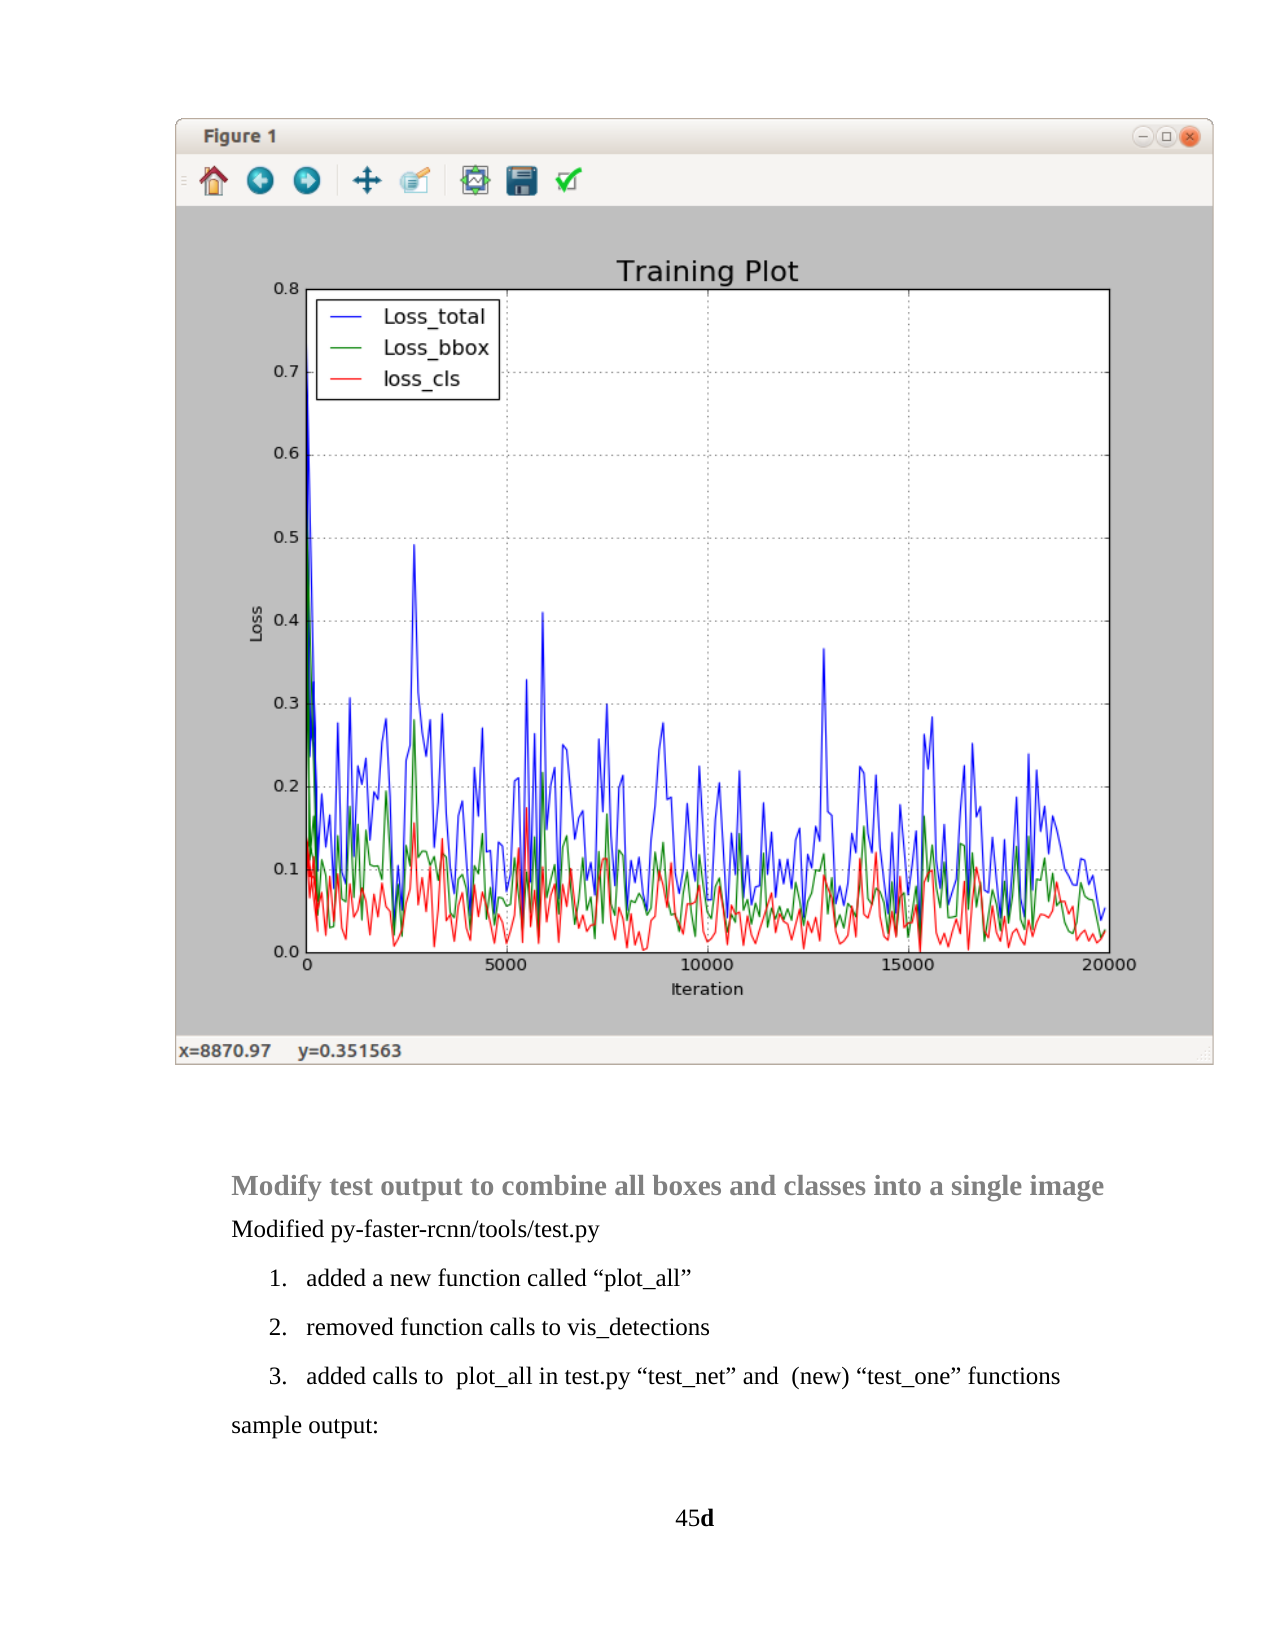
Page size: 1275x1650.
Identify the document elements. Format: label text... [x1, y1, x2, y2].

picture [175, 118, 1214, 1065]
subtitle Modify test output to combine all boxes and classes into a single image [231, 1168, 1158, 1201]
list added calls to plot_all in test.py “test_net” and (new) “test_one” functions [269, 1361, 1158, 1390]
text sample output: [231, 1410, 1158, 1439]
list removed function calls to vis_detections [269, 1312, 1158, 1341]
list added a new function called “plot_all” [269, 1263, 1158, 1292]
text Modified py-faster-rcnn/tools/test.py [231, 1214, 1158, 1243]
